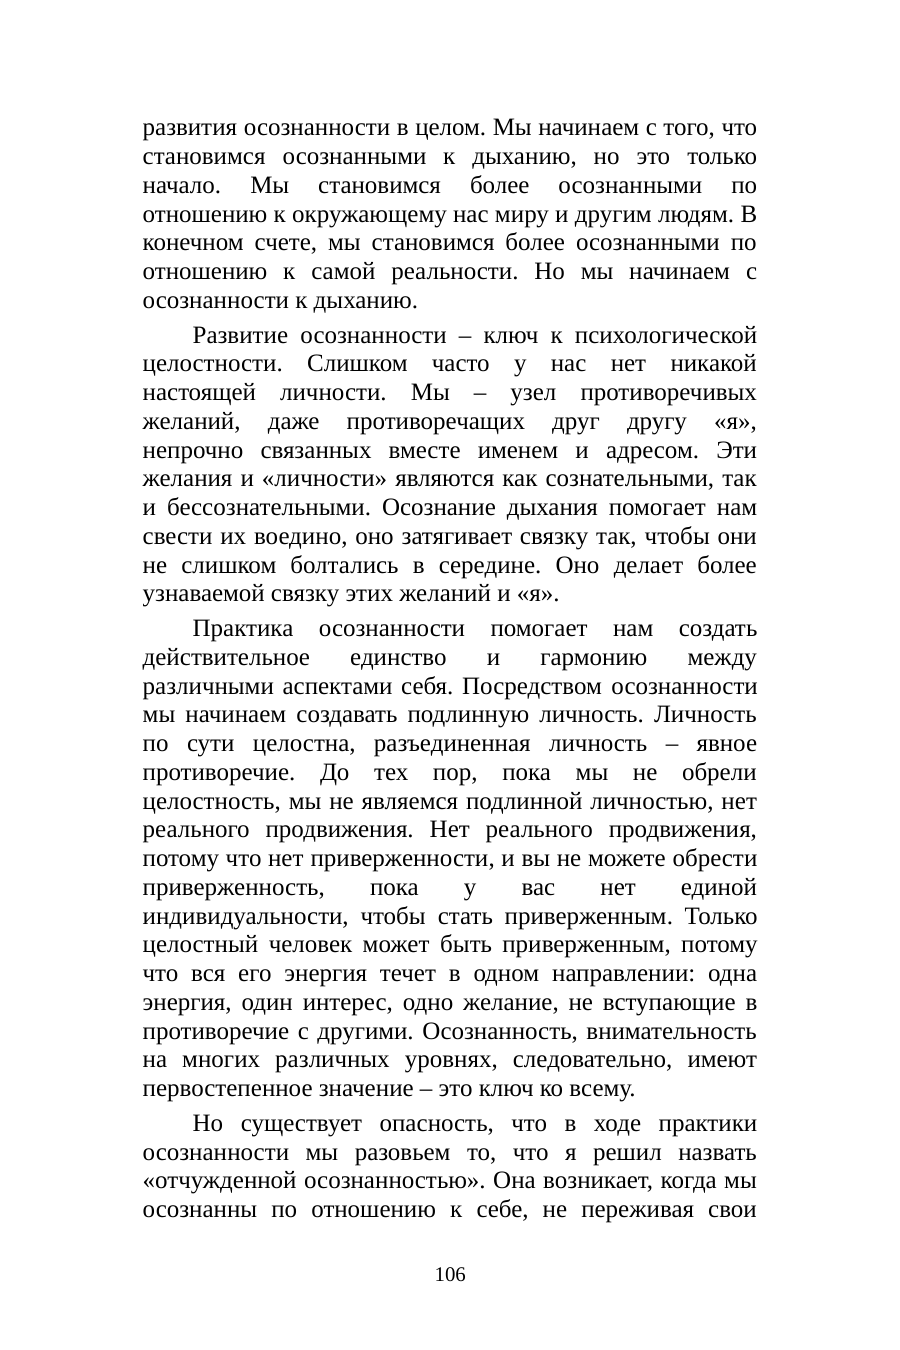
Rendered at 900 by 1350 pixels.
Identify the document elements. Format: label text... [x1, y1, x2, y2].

text развития осознанности в целом. Мы начинаем с того, что становимся осознанными к дыханию, но это только начало. Мы становимся более осознанными по отношению к окружающему нас миру и другим людям. В конечном счете, мы становимся более осознанными по отношению к самой реальности. Но мы начинаем с осознанности к дыханию. [142, 112, 757, 314]
text Но существует опасность, что в ходе практики осознанности мы разовьем то, что я решил назвать «отчужденной осознанностью». Она возникает, когда мы осознанны по отношению к себе, не переживая свои [142, 1108, 757, 1223]
text Практика осознанности помогает нам создать действительное единство и гармонию между различными аспектами себя. Посредством осознанности мы начинаем создавать подлинную личность. Личность по сути целостна, разъединенная личность – явное противоречие. До тех пор, пока мы не обрели целостность, мы не являемся подлинной личностью, нет реального продвижения. Нет реального продвижения, потому что нет приверженности, и вы не можете обрести приверженность, пока у вас нет единой индивидуальности, чтобы стать приверженным. Только целостный человек может быть приверженным, потому что вся его энергия течет в одном направлении: одна энергия, один интерес, одно желание, не вступающие в противоречие с другими. Осознанность, внимательность на многих различных уровнях, следовательно, имеют первостепенное значение – это ключ ко всему. [142, 613, 757, 1102]
text Развитие осознанности – ключ к психологической целостности. Слишком часто у нас нет никакой настоящей личности. Мы – узел противоречивых желаний, даже противоречащих друг другу «я», непрочно связанных вместе именем и адресом. Эти желания и «личности» являются как сознательными, так и бессознательными. Осознание дыхания помогает нам свести их воедино, оно затягивает связку так, чтобы они не слишком болтались в середине. Оно делает более узнаваемой связку этих желаний и «я». [142, 320, 757, 607]
